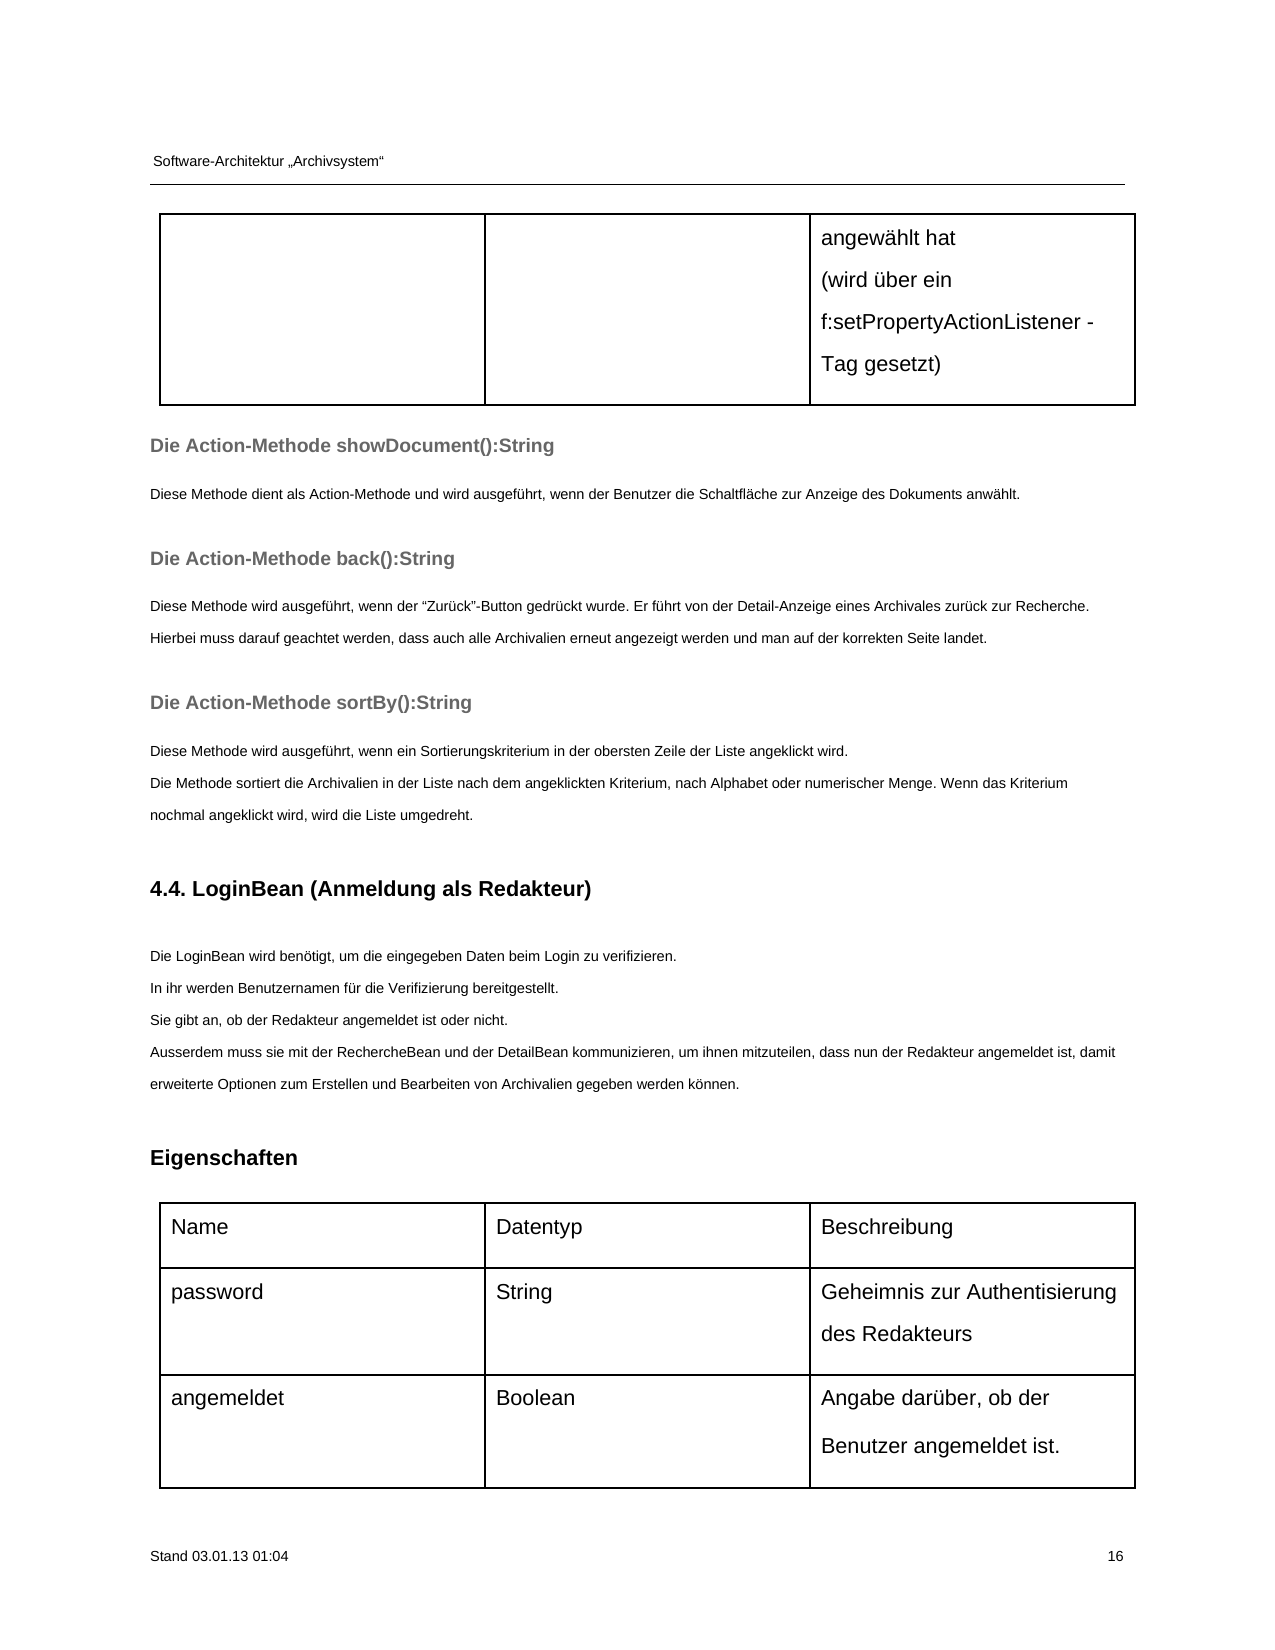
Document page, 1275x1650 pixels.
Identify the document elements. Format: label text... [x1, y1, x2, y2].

subtitle Eigenschaften [150, 1146, 1125, 1188]
subtitle Die Action-Methode showDocument():String [150, 435, 1125, 472]
table_cell angemeldet [161, 1376, 484, 1487]
text Die LoginBean wird benötigt, um die eingegeben Daten beim Login zu verifizieren. [150, 948, 1125, 976]
text Ausserdem muss sie mit der RechercheBean und der DetailBean kommunizieren, um ihnen mitzuteilen, dass nun der Redakteur angemeldet ist, damit erweiterte Optionen zum Erstellen und Bearbeiten von Archivalien gegeben werden können. [150, 1044, 1125, 1104]
text In ihr werden Benutzernamen für die Verifizierung bereitgestellt. [150, 980, 1125, 1008]
subtitle Die Action-Methode sortBy():String [150, 692, 1125, 729]
table_cell [161, 215, 484, 404]
text Sie gibt an, ob der Redakteur angemeldet ist oder nicht. [150, 1012, 1125, 1040]
table_header Name [161, 1204, 484, 1267]
subtitle 4.4. LoginBean (Anmeldung als Redakteur) [150, 877, 1125, 919]
text Die Methode sortiert die Archivalien in der Liste nach dem angeklickten Kriterium, nach Alphabet oder numerischer Menge. Wenn das Kriterium nochmal angeklickt wird, wird die Liste umgedreht. [150, 775, 1125, 835]
text Diese Methode dient als Action-Methode und wird ausgeführt, wenn der Benutzer die Schaltfläche zur Anzeige des Dokuments anwählt. [150, 486, 1125, 514]
table_header Beschreibung [811, 1204, 1134, 1267]
text Diese Methode wird ausgeführt, wenn der “Zurück”-Button gedrückt wurde. Er führt von der Detail-Anzeige eines Archivales zurück zur Recherche. Hierbei muss darauf geachtet werden, dass auch alle Archivalien erneut angezeigt werden und man auf der korrekten Seite landet. [150, 598, 1125, 658]
text Diese Methode wird ausgeführt, wenn ein Sortierungskriterium in der obersten Zeile der Liste angeklickt wird. [150, 743, 1125, 771]
table_header Datentyp [486, 1204, 809, 1267]
table_cell [486, 215, 809, 404]
table_cell String [486, 1269, 809, 1374]
table_cell Angabe darüber, ob der Benutzer angemeldet ist. [811, 1376, 1134, 1487]
table_cell password [161, 1269, 484, 1374]
subtitle Die Action-Methode back():String [150, 547, 1125, 585]
table_cell Geheimnis zur Authentisierung des Redakteurs [811, 1269, 1134, 1374]
table_cell Boolean [486, 1376, 809, 1487]
table_cell angewählt hat (wird über ein f:setPropertyActionListener -Tag gesetzt) [811, 215, 1134, 404]
